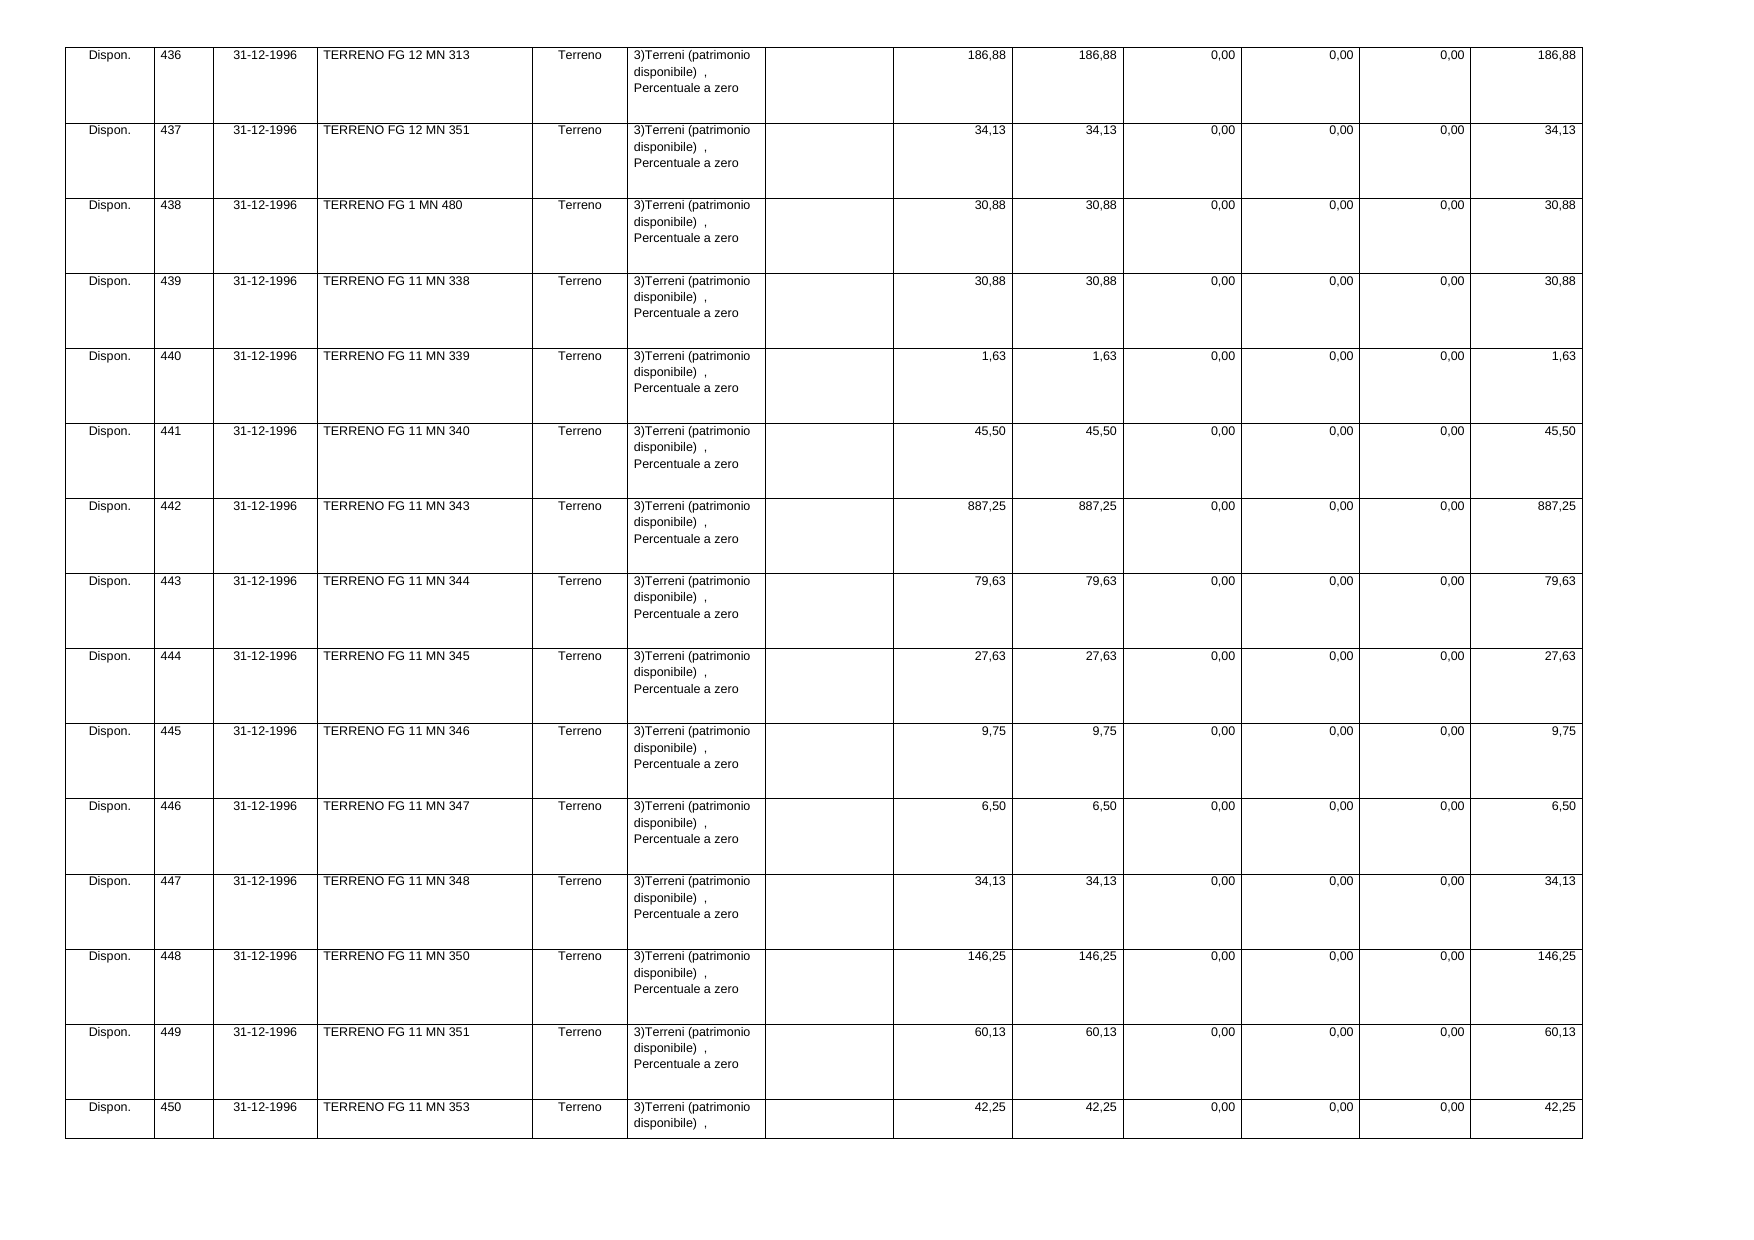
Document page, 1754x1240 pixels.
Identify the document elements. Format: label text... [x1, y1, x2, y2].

table_cell 31-12-1996 [214, 649, 317, 723]
table_cell Dispon. [66, 349, 154, 423]
table_cell 0,00 [1124, 875, 1241, 948]
table_cell 0,00 [1242, 124, 1359, 197]
table_cell [766, 649, 893, 723]
table_cell [766, 1100, 893, 1138]
table_cell Terreno [533, 48, 627, 122]
table_cell 0,00 [1242, 499, 1359, 573]
table_cell 0,00 [1242, 799, 1359, 873]
table_cell 0,00 [1360, 649, 1470, 723]
table_cell Terreno [533, 499, 627, 573]
table_cell Terreno [533, 950, 627, 1024]
table_cell 31-12-1996 [214, 48, 317, 122]
table_cell 0,00 [1242, 199, 1359, 273]
table_cell 79,63 [894, 574, 1012, 648]
table_cell 441 [155, 424, 213, 498]
table_cell 887,25 [894, 499, 1012, 573]
table_cell TERRENO FG 11 MN 348 [318, 875, 532, 948]
table_cell 3)Terreni (patrimonio disponibile) , Percentuale a zero [628, 950, 765, 1024]
table_cell 3)Terreni (patrimonio disponibile) , Percentuale a zero [628, 424, 765, 498]
table_cell 30,88 [894, 199, 1012, 273]
table_cell 0,00 [1360, 950, 1470, 1024]
table_cell 42,25 [1013, 1100, 1123, 1138]
table_cell 31-12-1996 [214, 1100, 317, 1138]
table_cell 30,88 [1013, 274, 1123, 348]
table_cell 0,00 [1360, 799, 1470, 873]
table_cell 446 [155, 799, 213, 873]
table_cell Terreno [533, 274, 627, 348]
table_cell 0,00 [1124, 499, 1241, 573]
table_cell 0,00 [1242, 950, 1359, 1024]
table_cell [766, 875, 893, 948]
table_cell 0,00 [1360, 499, 1470, 573]
table_cell 186,88 [1013, 48, 1123, 122]
table_cell 186,88 [894, 48, 1012, 122]
table_cell 3)Terreni (patrimonio disponibile) , Percentuale a zero [628, 799, 765, 873]
table_cell Terreno [533, 1025, 627, 1099]
table_cell TERRENO FG 11 MN 343 [318, 499, 532, 573]
table_cell 9,75 [894, 724, 1012, 798]
table_cell 444 [155, 649, 213, 723]
table_cell Dispon. [66, 424, 154, 498]
table_cell Dispon. [66, 199, 154, 273]
table_cell 0,00 [1242, 48, 1359, 122]
table_cell Terreno [533, 574, 627, 648]
table_cell 31-12-1996 [214, 424, 317, 498]
table_cell Dispon. [66, 274, 154, 348]
table_cell 3)Terreni (patrimonio disponibile) , Percentuale a zero [628, 349, 765, 423]
table_cell 1,63 [1471, 349, 1582, 423]
table_cell TERRENO FG 11 MN 338 [318, 274, 532, 348]
table_cell 31-12-1996 [214, 349, 317, 423]
table_cell 447 [155, 875, 213, 948]
table_cell Terreno [533, 199, 627, 273]
table_cell 31-12-1996 [214, 950, 317, 1024]
table_cell 3)Terreni (patrimonio disponibile) , [628, 1100, 765, 1138]
table_cell 27,63 [894, 649, 1012, 723]
table_cell 0,00 [1124, 799, 1241, 873]
table_cell 31-12-1996 [214, 724, 317, 798]
table_cell Dispon. [66, 875, 154, 948]
table_cell Dispon. [66, 499, 154, 573]
table_cell 30,88 [1471, 274, 1582, 348]
table_cell 450 [155, 1100, 213, 1138]
table_cell 45,50 [894, 424, 1012, 498]
table_cell TERRENO FG 12 MN 313 [318, 48, 532, 122]
table_cell 31-12-1996 [214, 124, 317, 197]
table_cell 45,50 [1013, 424, 1123, 498]
table_cell 27,63 [1013, 649, 1123, 723]
table_cell 0,00 [1124, 574, 1241, 648]
table_cell Dispon. [66, 574, 154, 648]
table_cell 0,00 [1360, 48, 1470, 122]
table_cell Terreno [533, 649, 627, 723]
table_cell TERRENO FG 1 MN 480 [318, 199, 532, 273]
table_cell 1,63 [1013, 349, 1123, 423]
table_cell 45,50 [1471, 424, 1582, 498]
table_cell 0,00 [1242, 1100, 1359, 1138]
table_cell 31-12-1996 [214, 274, 317, 348]
table_cell 0,00 [1124, 724, 1241, 798]
table_cell 0,00 [1360, 124, 1470, 197]
table_cell [766, 499, 893, 573]
table_cell TERRENO FG 11 MN 346 [318, 724, 532, 798]
table_cell 0,00 [1124, 1100, 1241, 1138]
table_cell 440 [155, 349, 213, 423]
table_cell 3)Terreni (patrimonio disponibile) , Percentuale a zero [628, 1025, 765, 1099]
table_cell Dispon. [66, 724, 154, 798]
table_cell 31-12-1996 [214, 875, 317, 948]
table_cell Terreno [533, 724, 627, 798]
table_cell 3)Terreni (patrimonio disponibile) , Percentuale a zero [628, 724, 765, 798]
table_cell 0,00 [1242, 424, 1359, 498]
table_cell Terreno [533, 349, 627, 423]
table_cell 0,00 [1360, 274, 1470, 348]
table_cell 0,00 [1242, 574, 1359, 648]
table_cell 34,13 [894, 124, 1012, 197]
table_cell 438 [155, 199, 213, 273]
table_cell 0,00 [1124, 48, 1241, 122]
table_cell 3)Terreni (patrimonio disponibile) , Percentuale a zero [628, 124, 765, 197]
table_cell 30,88 [1471, 199, 1582, 273]
table_cell TERRENO FG 11 MN 351 [318, 1025, 532, 1099]
table_cell Dispon. [66, 649, 154, 723]
table_cell 9,75 [1013, 724, 1123, 798]
table_cell 31-12-1996 [214, 499, 317, 573]
table_cell 3)Terreni (patrimonio disponibile) , Percentuale a zero [628, 199, 765, 273]
table_cell 42,25 [894, 1100, 1012, 1138]
table_cell 27,63 [1471, 649, 1582, 723]
table_cell 6,50 [1471, 799, 1582, 873]
table_cell 3)Terreni (patrimonio disponibile) , Percentuale a zero [628, 274, 765, 348]
table_cell 34,13 [894, 875, 1012, 948]
table_cell 442 [155, 499, 213, 573]
table_cell Dispon. [66, 124, 154, 197]
table_cell 0,00 [1360, 1100, 1470, 1138]
table_cell 31-12-1996 [214, 799, 317, 873]
table_cell 0,00 [1124, 124, 1241, 197]
table_cell 146,25 [894, 950, 1012, 1024]
table_cell [766, 274, 893, 348]
table_cell TERRENO FG 11 MN 345 [318, 649, 532, 723]
table_cell Terreno [533, 875, 627, 948]
table_cell 34,13 [1471, 875, 1582, 948]
table_cell 60,13 [1471, 1025, 1582, 1099]
table_cell 0,00 [1360, 1025, 1470, 1099]
table_cell 60,13 [894, 1025, 1012, 1099]
table_cell 9,75 [1471, 724, 1582, 798]
table_cell [766, 1025, 893, 1099]
table_cell [766, 799, 893, 873]
table_cell 0,00 [1360, 574, 1470, 648]
table_cell 42,25 [1471, 1100, 1582, 1138]
table_cell 30,88 [1013, 199, 1123, 273]
table_cell 445 [155, 724, 213, 798]
table_cell 887,25 [1471, 499, 1582, 573]
table_cell 0,00 [1124, 199, 1241, 273]
table_cell 31-12-1996 [214, 199, 317, 273]
table_cell TERRENO FG 11 MN 350 [318, 950, 532, 1024]
table_cell 186,88 [1471, 48, 1582, 122]
table_cell TERRENO FG 11 MN 344 [318, 574, 532, 648]
table_cell 0,00 [1124, 1025, 1241, 1099]
table_cell Dispon. [66, 48, 154, 122]
table_cell Terreno [533, 424, 627, 498]
table_cell TERRENO FG 12 MN 351 [318, 124, 532, 197]
table_cell 436 [155, 48, 213, 122]
table_cell 79,63 [1013, 574, 1123, 648]
table_cell 449 [155, 1025, 213, 1099]
table_cell 448 [155, 950, 213, 1024]
table_cell 0,00 [1360, 349, 1470, 423]
table_cell Terreno [533, 1100, 627, 1138]
table_cell 60,13 [1013, 1025, 1123, 1099]
table_cell 887,25 [1013, 499, 1123, 573]
table_cell 0,00 [1124, 349, 1241, 423]
table_cell [766, 724, 893, 798]
table_cell 0,00 [1242, 349, 1359, 423]
table_cell Dispon. [66, 799, 154, 873]
table_cell [766, 424, 893, 498]
table_cell 30,88 [894, 274, 1012, 348]
table_cell 6,50 [1013, 799, 1123, 873]
table_cell 0,00 [1360, 875, 1470, 948]
table_cell TERRENO FG 11 MN 347 [318, 799, 532, 873]
table_cell [766, 124, 893, 197]
table_cell 146,25 [1013, 950, 1123, 1024]
table_cell 0,00 [1242, 649, 1359, 723]
table_cell 31-12-1996 [214, 574, 317, 648]
table_cell 3)Terreni (patrimonio disponibile) , Percentuale a zero [628, 499, 765, 573]
table_cell Dispon. [66, 1100, 154, 1138]
table_cell [766, 574, 893, 648]
table_cell 0,00 [1124, 424, 1241, 498]
table_cell [766, 199, 893, 273]
table_cell Terreno [533, 799, 627, 873]
table_cell Terreno [533, 124, 627, 197]
table_cell 439 [155, 274, 213, 348]
table_cell [766, 950, 893, 1024]
table_cell TERRENO FG 11 MN 340 [318, 424, 532, 498]
table_cell 437 [155, 124, 213, 197]
table_cell 0,00 [1242, 1025, 1359, 1099]
table_cell 0,00 [1124, 950, 1241, 1024]
table_cell 0,00 [1124, 274, 1241, 348]
table_cell Dispon. [66, 950, 154, 1024]
table_cell [766, 48, 893, 122]
table_cell 146,25 [1471, 950, 1582, 1024]
table_cell 3)Terreni (patrimonio disponibile) , Percentuale a zero [628, 649, 765, 723]
table_cell 0,00 [1242, 875, 1359, 948]
table_cell 79,63 [1471, 574, 1582, 648]
table_cell 3)Terreni (patrimonio disponibile) , Percentuale a zero [628, 574, 765, 648]
table_cell 0,00 [1242, 724, 1359, 798]
table_cell 34,13 [1013, 875, 1123, 948]
table_cell 0,00 [1360, 424, 1470, 498]
table_cell 1,63 [894, 349, 1012, 423]
table_cell 0,00 [1242, 274, 1359, 348]
table_cell Dispon. [66, 1025, 154, 1099]
table_cell 34,13 [1013, 124, 1123, 197]
table_cell 0,00 [1360, 724, 1470, 798]
table_cell 0,00 [1124, 649, 1241, 723]
table_cell TERRENO FG 11 MN 353 [318, 1100, 532, 1138]
table_cell 3)Terreni (patrimonio disponibile) , Percentuale a zero [628, 48, 765, 122]
table_cell 34,13 [1471, 124, 1582, 197]
table_cell 31-12-1996 [214, 1025, 317, 1099]
table_cell 443 [155, 574, 213, 648]
table_cell TERRENO FG 11 MN 339 [318, 349, 532, 423]
table_cell 3)Terreni (patrimonio disponibile) , Percentuale a zero [628, 875, 765, 948]
table_cell 0,00 [1360, 199, 1470, 273]
table_cell [766, 349, 893, 423]
table_cell 6,50 [894, 799, 1012, 873]
